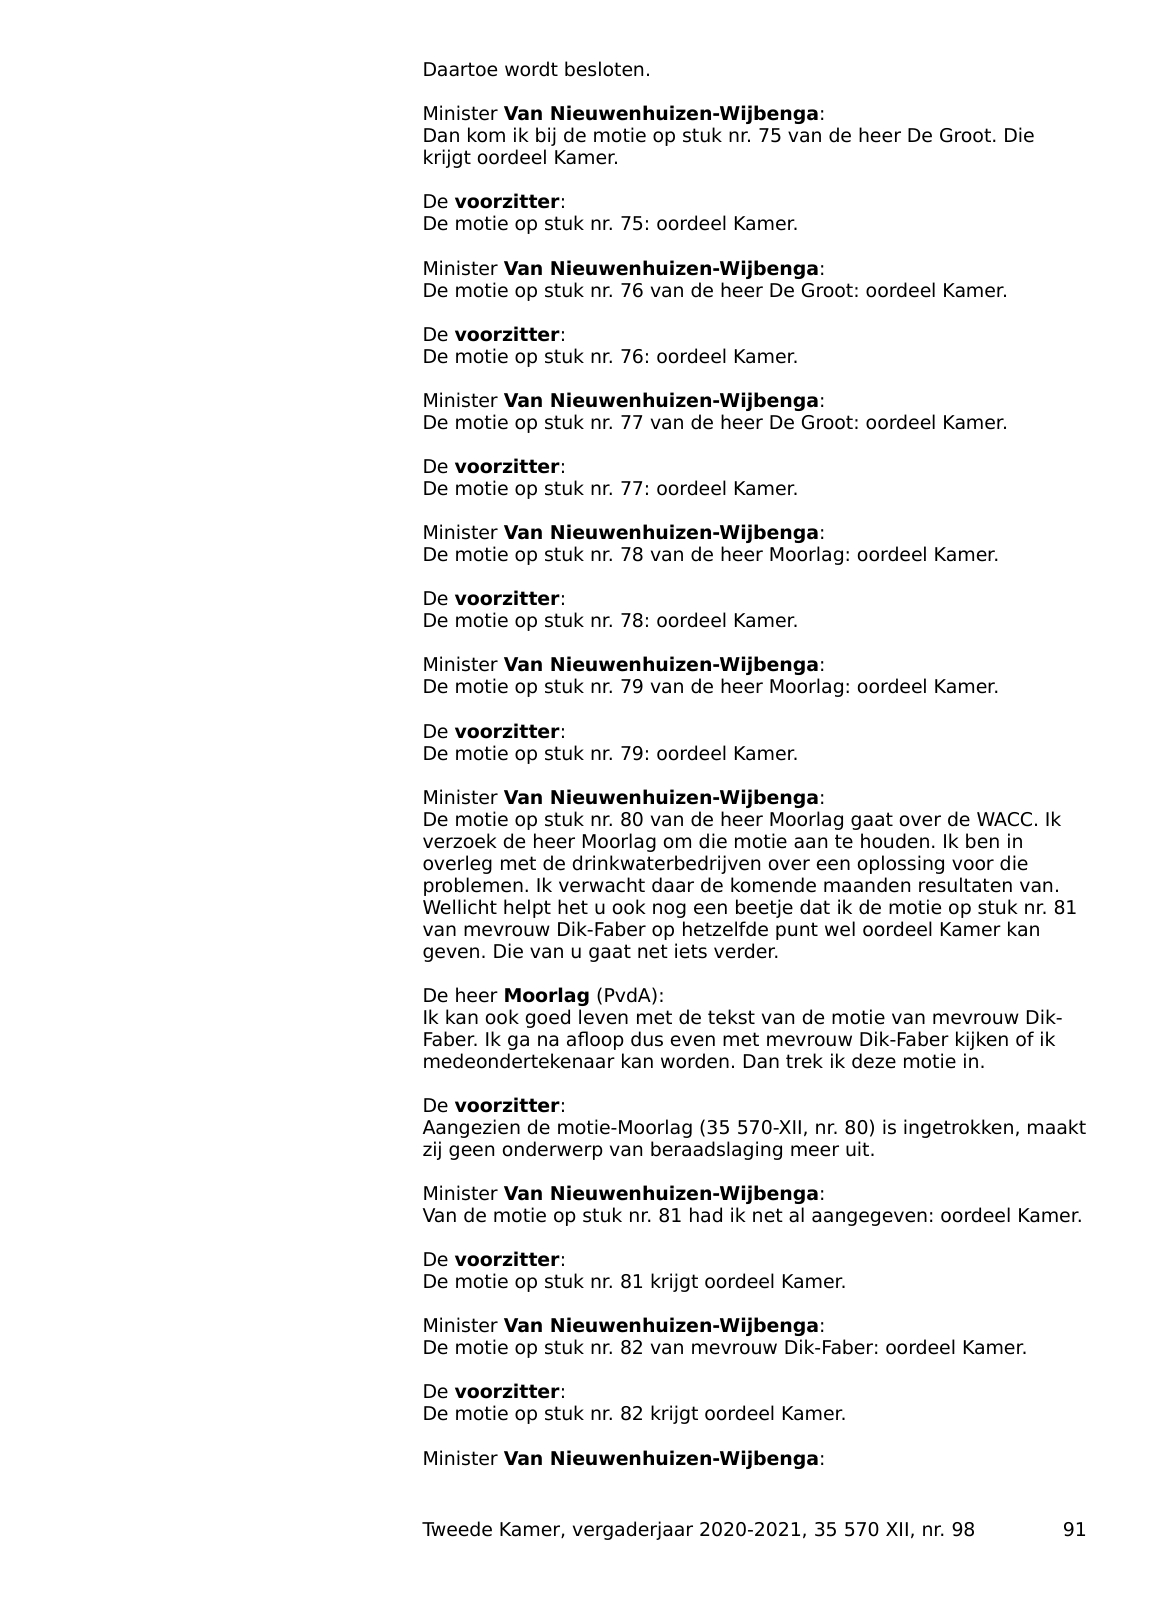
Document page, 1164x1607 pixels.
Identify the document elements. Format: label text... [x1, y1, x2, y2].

text Daartoe wordt besloten. [422, 59, 1087, 81]
text Minister Van Nieuwenhuizen-Wijbenga: [422, 1183, 1087, 1205]
text De motie op stuk nr. 82 krijgt oordeel Kamer. [422, 1403, 1087, 1425]
text De motie op stuk nr. 76: oordeel Kamer. [422, 346, 1087, 368]
text De motie op stuk nr. 79: oordeel Kamer. [422, 742, 1087, 764]
text Minister Van Nieuwenhuizen-Wijbenga: [422, 103, 1087, 125]
text De voorzitter: [422, 1095, 1087, 1117]
text De voorzitter: [422, 191, 1087, 213]
text Ik kan ook goed leven met de tekst van de motie van mevrouw Dik-Faber. Ik ga na afloop dus even met mevrouw Dik-Faber kijken of ik medeondertekenaar kan worden. Dan trek ik deze motie in. [422, 1007, 1087, 1073]
text Minister Van Nieuwenhuizen-Wijbenga: [422, 654, 1087, 676]
text Minister Van Nieuwenhuizen-Wijbenga: [422, 257, 1087, 279]
text De motie op stuk nr. 77: oordeel Kamer. [422, 478, 1087, 500]
text Minister Van Nieuwenhuizen-Wijbenga: [422, 787, 1087, 809]
text De heer Moorlag (PvdA): [422, 985, 1087, 1007]
text Minister Van Nieuwenhuizen-Wijbenga: [422, 522, 1087, 544]
text Dan kom ik bij de motie op stuk nr. 75 van de heer De Groot. Die krijgt oordeel Kamer. [422, 125, 1087, 169]
text De voorzitter: [422, 456, 1087, 478]
text De voorzitter: [422, 324, 1087, 346]
text De motie op stuk nr. 78: oordeel Kamer. [422, 610, 1087, 632]
text De motie op stuk nr. 77 van de heer De Groot: oordeel Kamer. [422, 412, 1087, 434]
text De motie op stuk nr. 76 van de heer De Groot: oordeel Kamer. [422, 279, 1087, 301]
text Minister Van Nieuwenhuizen-Wijbenga: [422, 1447, 1087, 1469]
text Minister Van Nieuwenhuizen-Wijbenga: [422, 390, 1087, 412]
text Minister Van Nieuwenhuizen-Wijbenga: [422, 1315, 1087, 1337]
text De voorzitter: [422, 588, 1087, 610]
text De motie op stuk nr. 79 van de heer Moorlag: oordeel Kamer. [422, 676, 1087, 698]
text Van de motie op stuk nr. 81 had ik net al aangegeven: oordeel Kamer. [422, 1205, 1087, 1227]
text De motie op stuk nr. 80 van de heer Moorlag gaat over de WACC. Ik verzoek de heer Moorlag om die motie aan te houden. Ik ben in overleg met de drinkwaterbedrijven over een oplossing voor die problemen. Ik verwacht daar de komende maanden resultaten van. Wellicht helpt het u ook nog een beetje dat ik de motie op stuk nr. 81 van mevrouw Dik-Faber op hetzelfde punt wel oordeel Kamer kan geven. Die van u gaat net iets verder. [422, 809, 1087, 962]
text De motie op stuk nr. 75: oordeel Kamer. [422, 213, 1087, 235]
text De motie op stuk nr. 82 van mevrouw Dik-Faber: oordeel Kamer. [422, 1337, 1087, 1359]
text De motie op stuk nr. 78 van de heer Moorlag: oordeel Kamer. [422, 544, 1087, 566]
text Aangezien de motie-Moorlag (35 570-XII, nr. 80) is ingetrokken, maakt zij geen onderwerp van beraadslaging meer uit. [422, 1117, 1087, 1161]
text De voorzitter: [422, 1381, 1087, 1403]
text De voorzitter: [422, 1249, 1087, 1271]
text De motie op stuk nr. 81 krijgt oordeel Kamer. [422, 1271, 1087, 1293]
text De voorzitter: [422, 721, 1087, 742]
